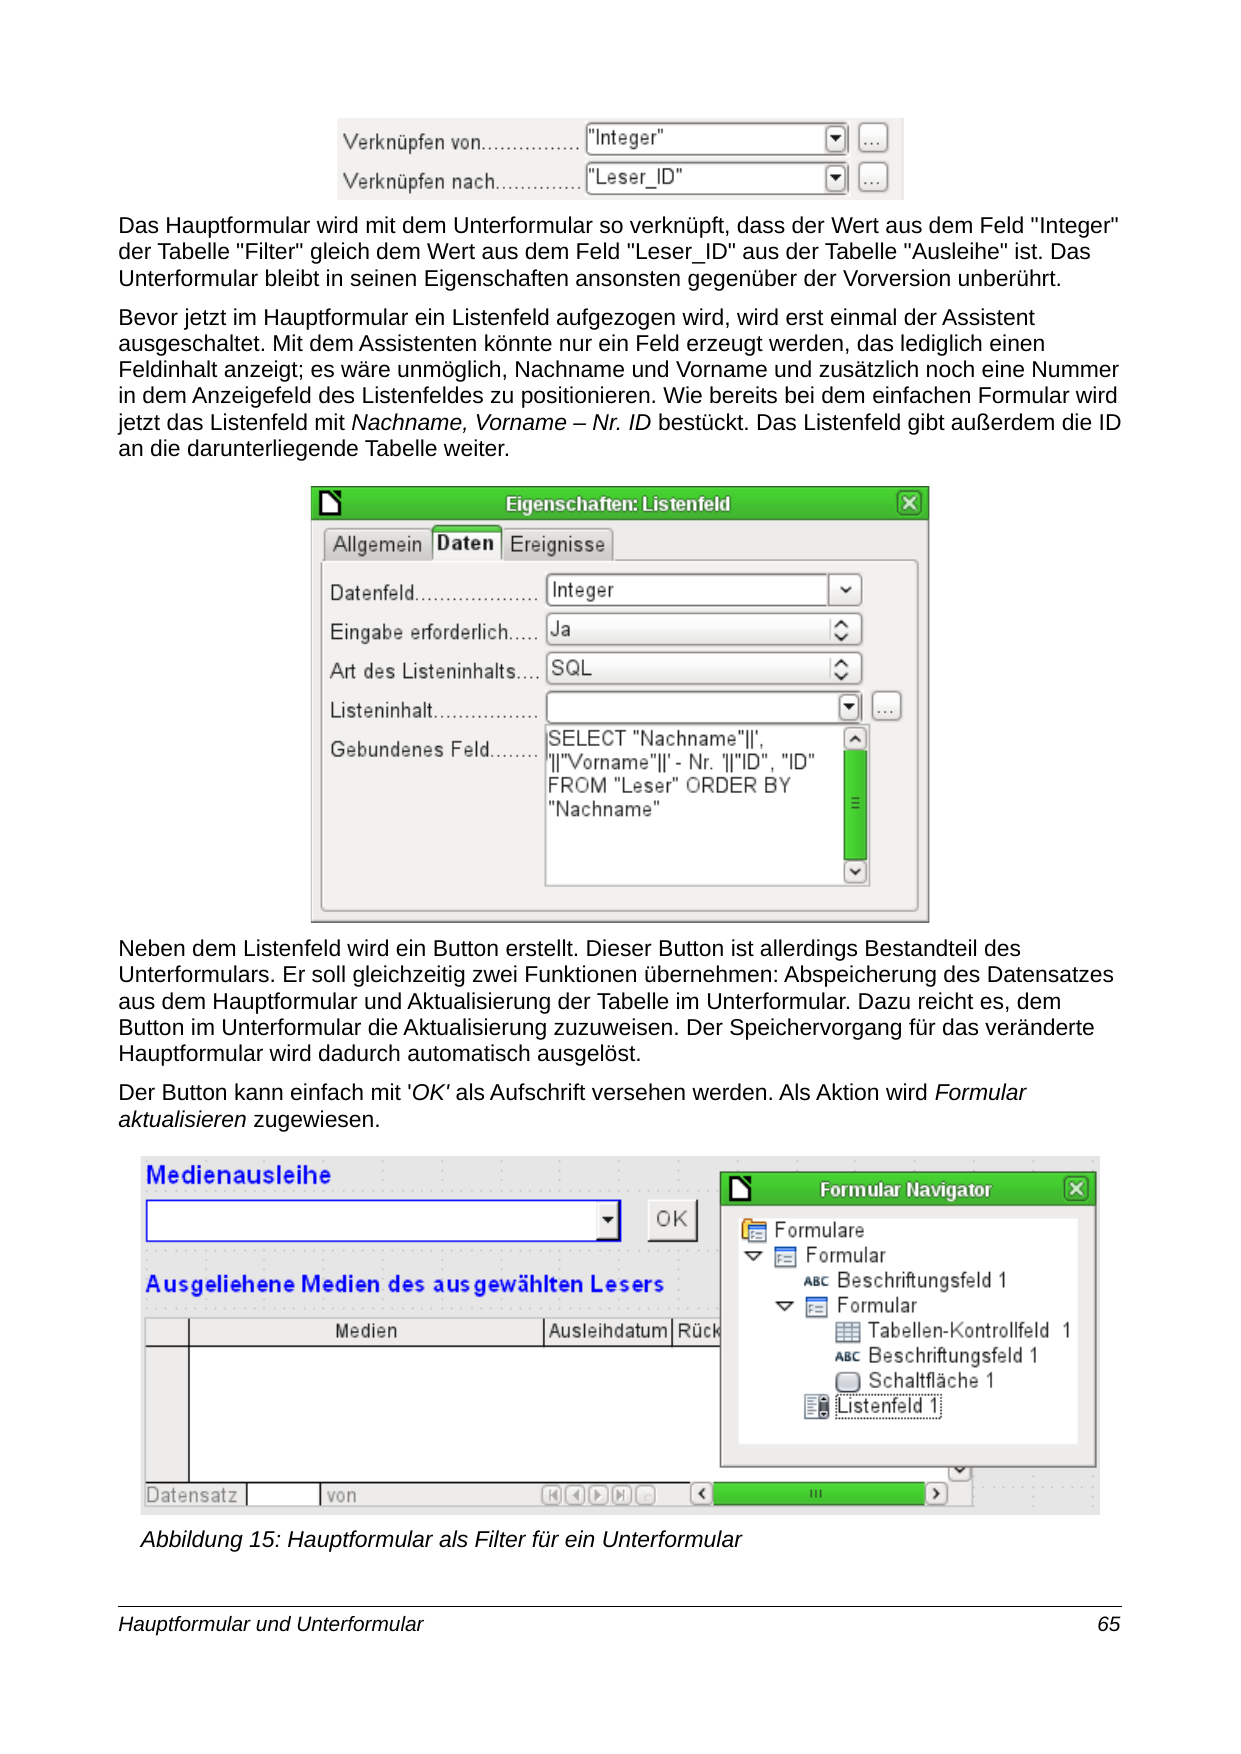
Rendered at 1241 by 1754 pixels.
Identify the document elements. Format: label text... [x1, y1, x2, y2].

text Bevor jetzt im Hauptformular ein Listenfeld aufgezogen wird, wird erst einmal der Assistent ausgeschaltet. Mit dem Assistenten könnte nur ein Feld erzeugt werden, das lediglich einen Feldinhalt anzeigt; es wäre unmöglich, Nachname und Vorname und zusätzlich noch eine Nummer in dem Anzeigefeld des Listenfeldes zu positionieren. Wie bereits bei dem einfachen Formular wird jetzt das Listenfeld mit Nachname, Vorname – Nr. ID bestückt. Das Listenfeld gibt außerdem die ID an die darunterliegende Tabelle weiter. [118, 303, 1122, 462]
text Abbildung 15: Hauptformular als Filter für ein Unterformular [141, 1515, 1100, 1553]
text Das Hauptformular wird mit dem Unterformular so verknüpft, dass der Wert aus dem Feld "Integer" der Tabelle "Filter" gleich dem Wert aus dem Feld "Leser_ID" aus der Tabelle "Ausleihe" ist. Das Unterformular bleibt in seinen Eigenschaften ansonsten gegenüber der Vorversion unberührt. [118, 212, 1122, 291]
picture [336, 118, 904, 200]
picture [310, 486, 930, 923]
text Neben dem Listenfeld wird ein Button erstellt. Dieser Button ist allerdings Bestandteil des Unterformulars. Er soll gleichzeitig zwei Funktionen übernehmen: Abspeicherung des Datensatzes aus dem Hauptformular und Aktualisierung der Tabelle im Unterformular. Dazu reicht es, dem Button im Unterformular die Aktualisierung zuzuweisen. Der Speichervorgang für das veränderte Hauptformular wird dadurch automatisch ausgelöst. [118, 935, 1122, 1067]
picture [140, 1156, 1100, 1515]
text Der Button kann einfach mit 'OK' als Aufschrift versehen werden. Als Aktion wird Formular aktualisieren zugewiesen. [118, 1079, 1122, 1132]
